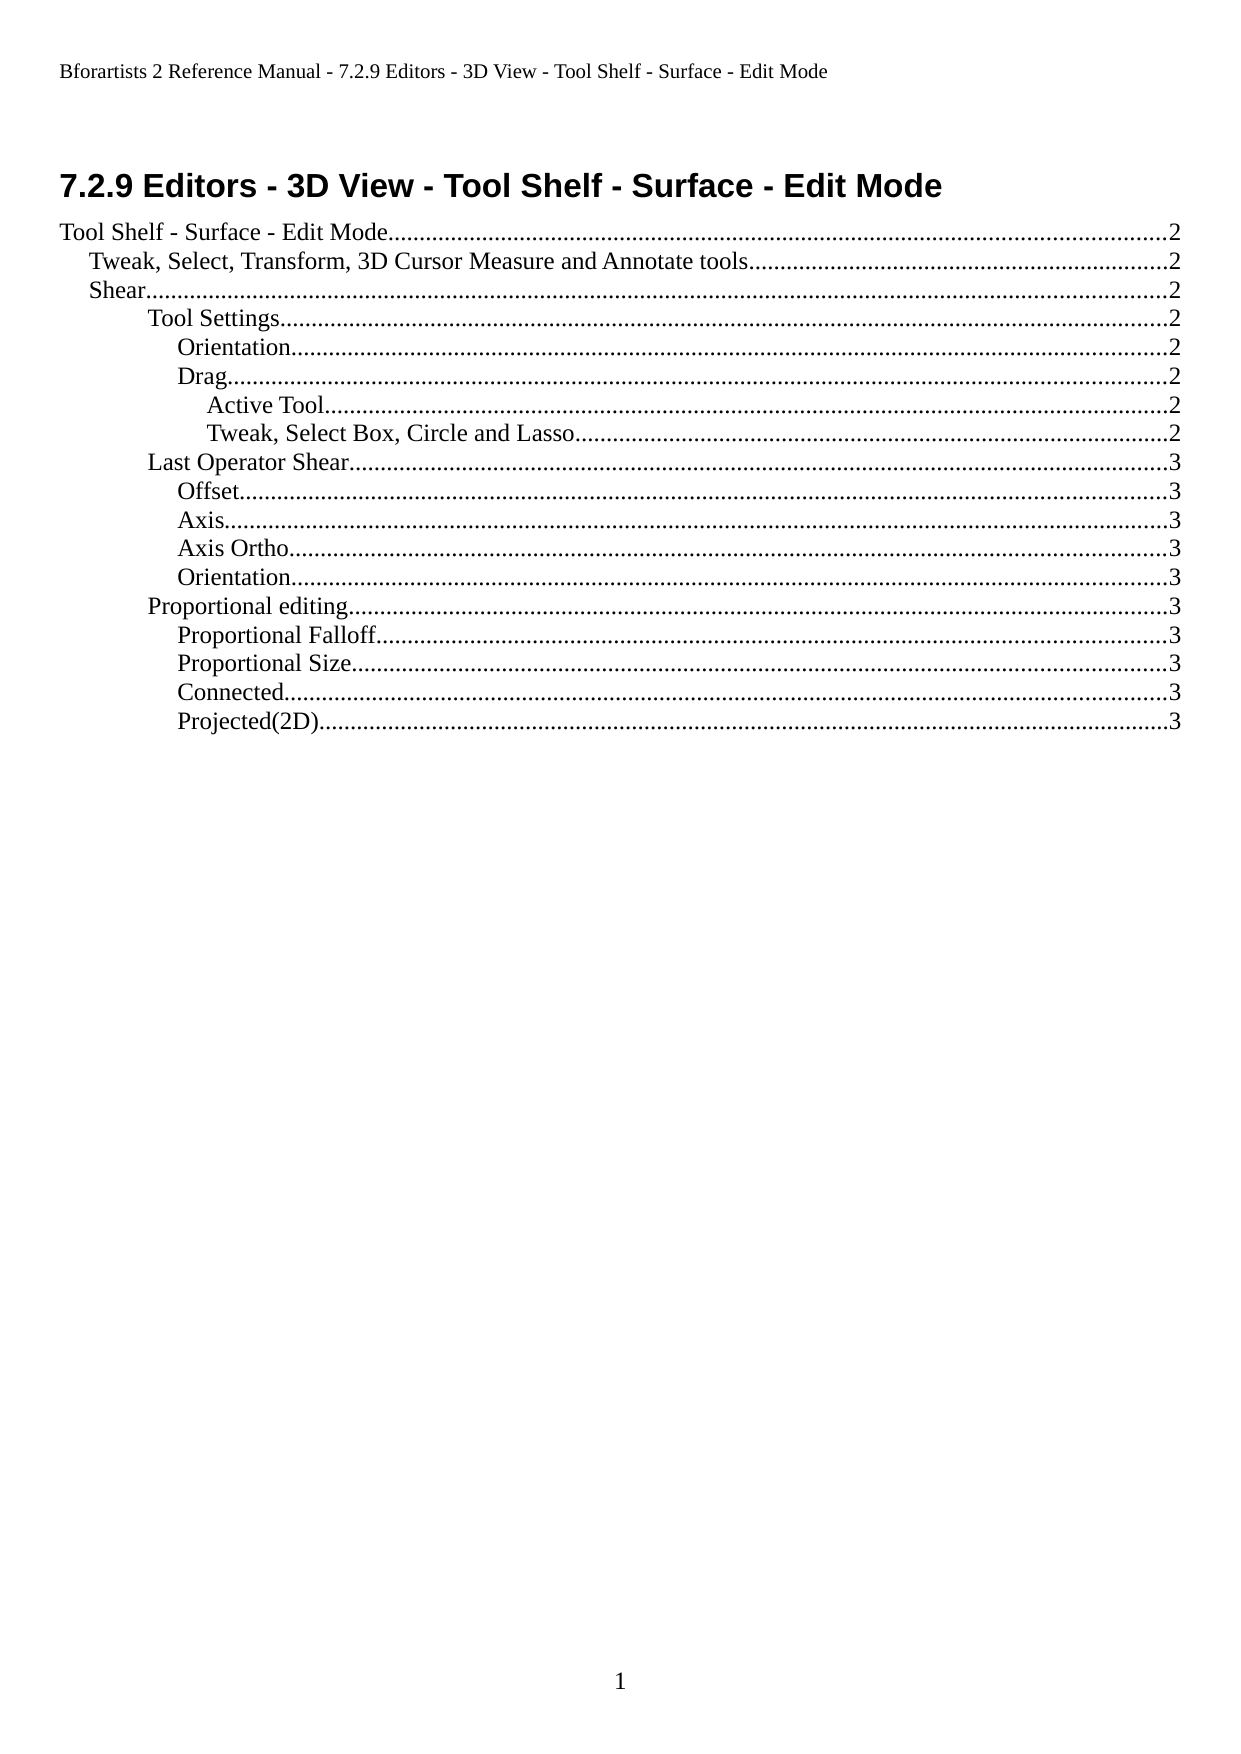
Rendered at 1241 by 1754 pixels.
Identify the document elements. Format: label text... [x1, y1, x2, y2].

text Tool Shelf - Surface - Edit Mode 2 [59, 217, 1181, 246]
text Connected 3 [177, 677, 1181, 706]
text Tweak, Select Box, Circle and Lasso 2 [206, 418, 1181, 447]
text Drag 2 [177, 361, 1181, 390]
text Shear 2 [88, 275, 1181, 303]
text Projected(2D) 3 [177, 706, 1181, 735]
text Proportional Size 3 [177, 648, 1181, 677]
text Tool Settings 2 [147, 303, 1181, 332]
text Tweak, Select, Transform, 3D Cursor Measure and Annotate tools 2 [88, 246, 1181, 275]
text Orientation 2 [177, 332, 1181, 361]
text Proportional editing 3 [147, 591, 1181, 620]
text Active Tool 2 [206, 390, 1181, 418]
text Axis 3 [177, 505, 1181, 533]
text Axis Ortho 3 [177, 533, 1181, 562]
text Offset 3 [177, 476, 1181, 505]
text Orientation 3 [177, 562, 1181, 591]
subtitle 7.2.9 Editors - 3D View - Tool Shelf - Surface - Edit Mode [59, 166, 1181, 205]
text Last Operator Shear 3 [147, 447, 1181, 476]
text Proportional Falloff 3 [177, 620, 1181, 648]
